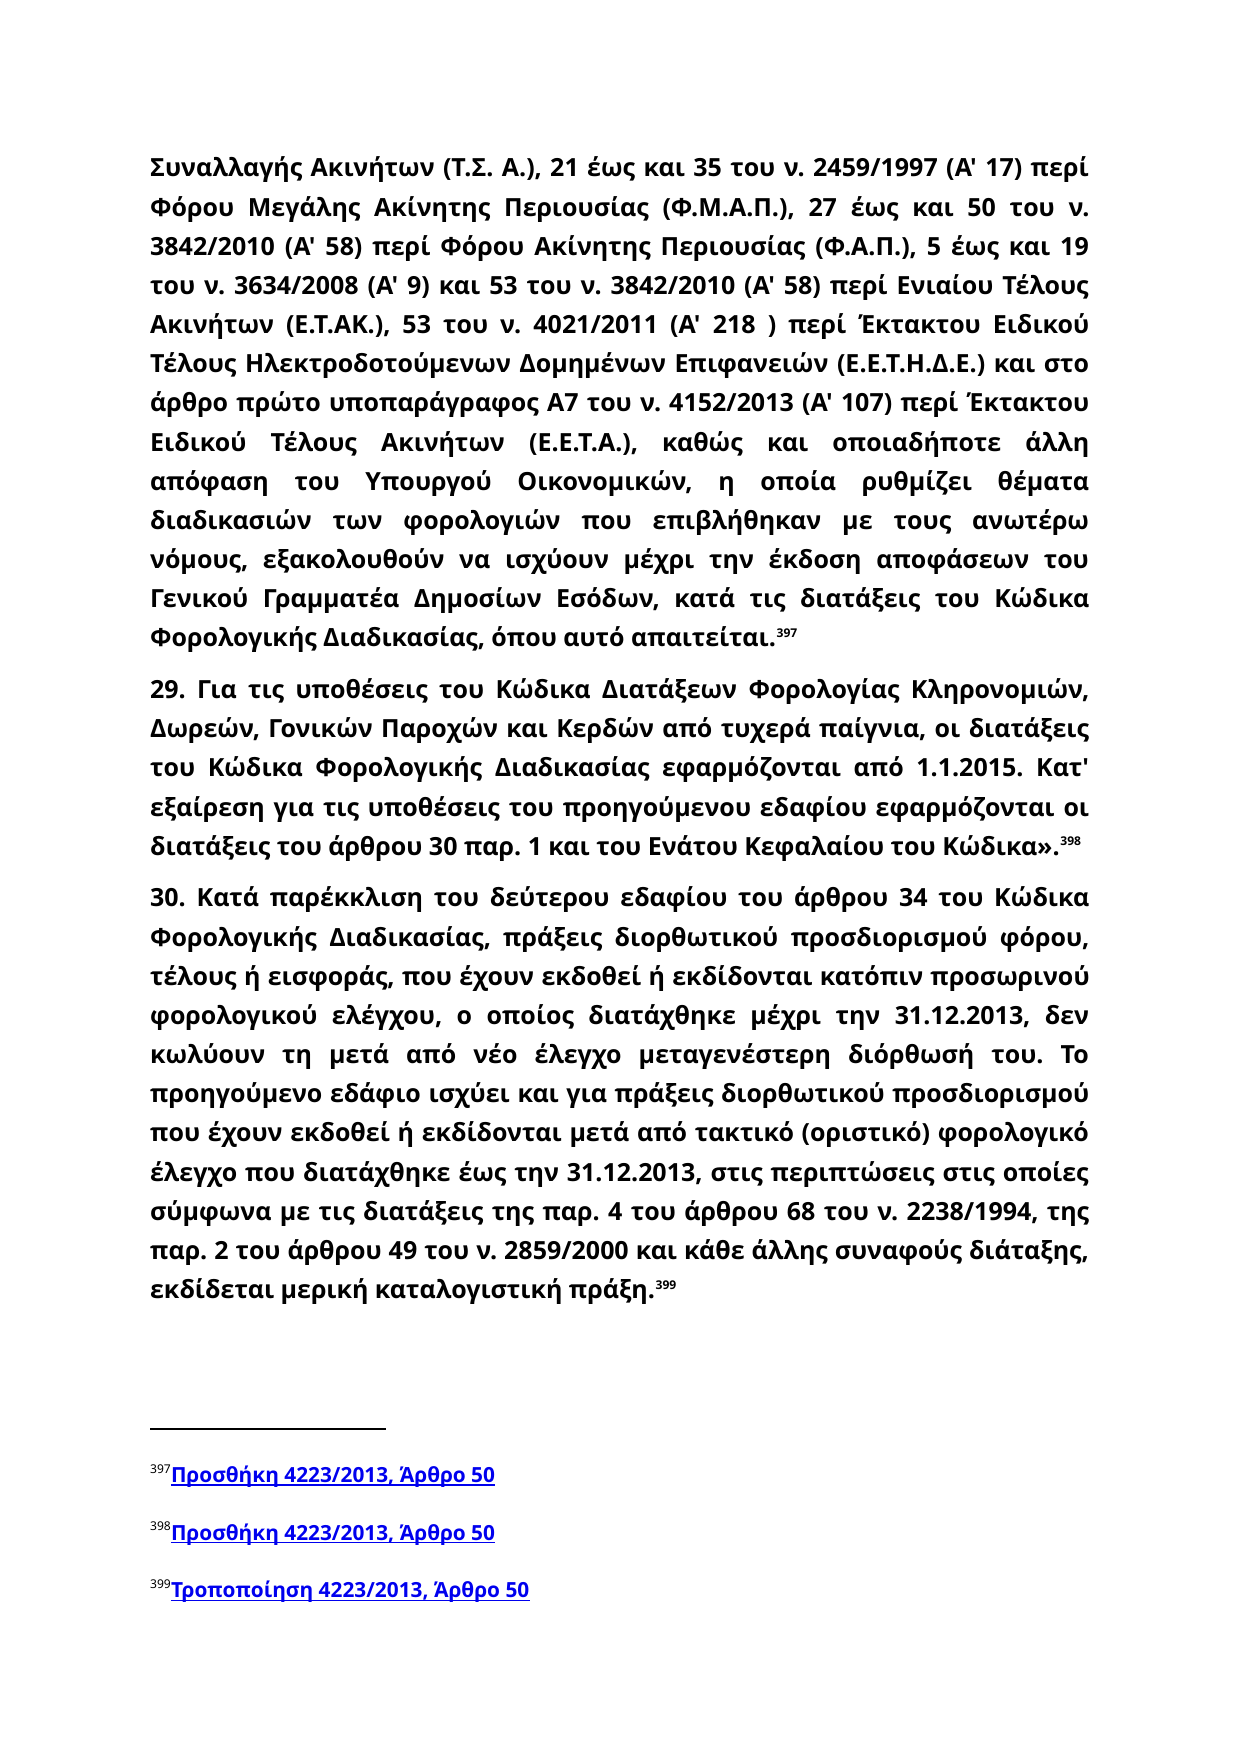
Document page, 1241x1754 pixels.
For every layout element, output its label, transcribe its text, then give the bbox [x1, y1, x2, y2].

text Τροποποίηση 4223/2013, Άρθρο 50 [150, 1576, 1090, 1604]
text Προσθήκη 4223/2013, Άρθρο 50 [150, 1460, 1090, 1489]
text 29. Για τις υποθέσεις του Κώδικα Διατάξεων Φορολογίας Κληρονομιών, Δωρεών, Γονικών Παροχών και Κερδών από τυχερά παίγνια, οι διατάξεις του Κώδικα Φορολογικής Διαδικασίας εφαρμόζονται από 1.1.2015. Κατ' εξαίρεση για τις υποθέσεις του προηγούμενου εδαφίου εφαρμόζονται οι διατάξεις του άρθρου 30 παρ. 1 και του Ενάτου Κεφαλαίου του Κώδικα». [150, 672, 1090, 862]
text Προσθήκη 4223/2013, Άρθρο 50 [150, 1518, 1090, 1546]
text 30. Κατά παρέκκλιση του δεύτερου εδαφίου του άρθρου 34 του Κώδικα Φορολογικής Διαδικασίας, πράξεις διορθωτικού προσδιορισμού φόρου, τέλους ή εισφοράς, που έχουν εκδοθεί ή εκδίδονται κατόπιν προσωρινού φορολογικού ελέγχου, ο οποίος διατάχθηκε μέχρι την 31.12.2013, δεν κωλύουν τη μετά από νέο έλεγχο μεταγενέστερη διόρθωσή του. Το προηγούμενο εδάφιο ισχύει και για πράξεις διορθωτικού προσδιορισμού που έχουν εκδοθεί ή εκδίδονται μετά από τακτικό (οριστικό) φορολογικό έλεγχο που διατάχθηκε έως την 31.12.2013, στις περιπτώσεις στις οποίες σύμφωνα με τις διατάξεις της παρ. 4 του άρθρου 68 του ν. 2238/1994, της παρ. 2 του άρθρου 49 του ν. 2859/2000 και κάθε άλλης συναφούς διάταξης, εκδίδεται μερική καταλογιστική πράξη. [150, 880, 1090, 1306]
text Συναλλαγής Ακινήτων (Τ.Σ. Α.), 21 έως και 35 του ν. 2459/1997 (Α' 17) περί Φόρου Μεγάλης Ακίνητης Περιουσίας (Φ.Μ.Α.Π.), 27 έως και 50 του ν. 3842/2010 (Α' 58) περί Φόρου Ακίνητης Περιουσίας (Φ.Α.Π.), 5 έως και 19 του ν. 3634/2008 (Α' 9) και 53 του ν. 3842/2010 (Α' 58) περί Ενιαίου Τέλους Ακινήτων (Ε.Τ.ΑΚ.), 53 του ν. 4021/2011 (Α' 218 ) περί Έκτακτου Ειδικού Τέλους Ηλεκτροδοτούμενων Δομημένων Επιφανειών (Ε.Ε.Τ.Η.Δ.Ε.) και στο άρθρο πρώτο υποπαράγραφος Α7 του ν. 4152/2013 (Α' 107) περί Έκτακτου Ειδικού Τέλους Ακινήτων (Ε.Ε.Τ.Α.), καθώς και οποιαδήποτε άλλη απόφαση του Υπουργού Οικονομικών, η οποία ρυθμίζει θέματα διαδικασιών των φορολογιών που επιβλήθηκαν με τους ανωτέρω νόμους, εξακολουθούν να ισχύουν μέχρι την έκδοση αποφάσεων του Γενικού Γραμματέα Δημοσίων Εσόδων, κατά τις διατάξεις του Κώδικα Φορολογικής Διαδικασίας, όπου αυτό απαιτείται. [150, 150, 1090, 654]
